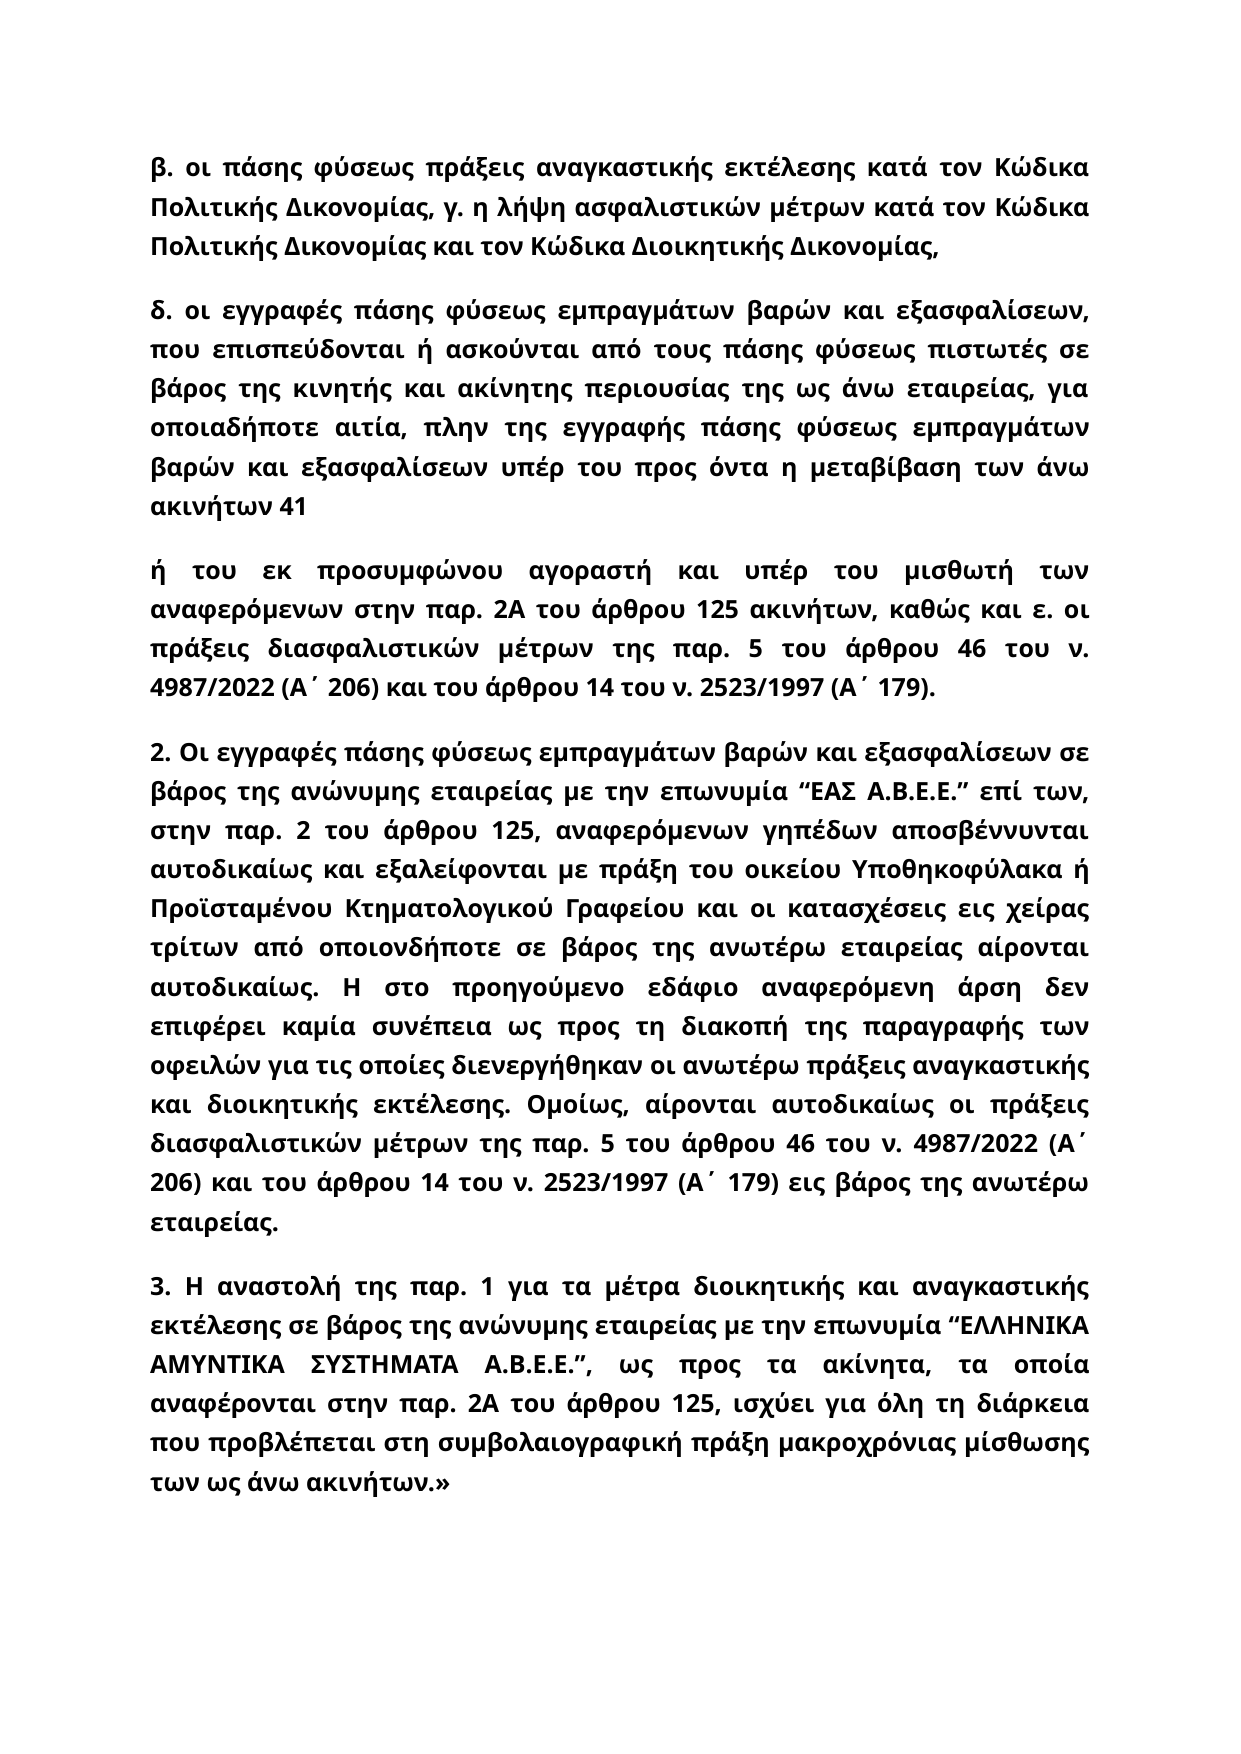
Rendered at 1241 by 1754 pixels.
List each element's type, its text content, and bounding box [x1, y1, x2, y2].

text δ. οι εγγραφές πάσης φύσεως εµπραγµάτων βαρών και εξασφαλίσεων, που επισπεύδονται ή ασκούνται από τους πάσης φύσεως πιστωτές σε βάρος της κινητής και ακίνητης περιουσίας της ως άνω εταιρείας, για οποιαδήποτε αιτία, πλην της εγγραφής πάσης φύσεως εµπραγµάτων βαρών και εξασφαλίσεων υπέρ του προς όντα η µεταβίβαση των άνω ακινήτων 41 [150, 292, 1090, 522]
text 3. Η αναστολή της παρ. 1 για τα μέτρα διοικητικής και αναγκαστικής εκτέλεσης σε βάρος της ανώνυµης εταιρείας µε την επωνυµία “ΕΛΛΗΝΙΚΑ ΑΜΥΝΤΙΚΑ ΣΥΣΤΗΜΑΤΑ Α.Β.Ε.Ε.”, ως προς τα ακίνητα, τα οποία αναφέρονται στην παρ. 2Α του άρθρου 125, ισχύει για όλη τη διάρκεια που προβλέπεται στη συµβολαιογραφική πράξη μακροχρόνιας μίσθωσης των ως άνω ακινήτων.» [150, 1268, 1090, 1498]
text 2. Οι εγγραφές πάσης φύσεως εµπραγµάτων βαρών και εξασφαλίσεων σε βάρος της ανώνυµης εταιρείας µε την επωνυµία “ΕΑΣ Α.Β.Ε.Ε.” επί των, στην παρ. 2 του άρθρου 125, αναφερόμενων γηπέδων αποσβέννυνται αυτοδικαίως και εξαλείφονται µε πράξη του οικείου Υποθηκοφύλακα ή Προϊσταμένου Κτηματολογικού Γραφείου και οι κατασχέσεις εις χείρας τρίτων από οποιονδήποτε σε βάρος της ανωτέρω εταιρείας αίρονται αυτοδικαίως. Η στο προηγούμενο εδάφιο αναφερόµενη άρση δεν επιφέρει καµία συνέπεια ως προς τη διακοπή της παραγραφής των οφειλών για τις οποίες διενεργήθηκαν οι ανωτέρω πράξεις αναγκαστικής και διοικητικής εκτέλεσης. Οµοίως, αίρονται αυτοδικαίως οι πράξεις διασφαλιστικών µέτρων της παρ. 5 του άρθρου 46 του ν. 4987/2022 (Α΄ 206) και του άρθρου 14 του ν. 2523/1997 (Α΄ 179) εις βάρος της ανωτέρω εταιρείας. [150, 734, 1090, 1238]
text ή του εκ προσυµφώνου αγοραστή και υπέρ του μισθωτή των αναφερόμενων στην παρ. 2Α του άρθρου 125 ακινήτων, καθώς και ε. οι πράξεις διασφαλιστικών µέτρων της παρ. 5 του άρθρου 46 του ν. 4987/2022 (Α΄ 206) και του άρθρου 14 του ν. 2523/1997 (Α΄ 179). [150, 552, 1090, 704]
text β. οι πάσης φύσεως πράξεις αναγκαστικής εκτέλεσης κατά τον Κώδικα Πολιτικής Δικονομίας, γ. η λήψη ασφαλιστικών µέτρων κατά τον Κώδικα Πολιτικής Δικονομίας και τον Κώδικα Διοικητικής Δικονομίας, [150, 150, 1090, 262]
